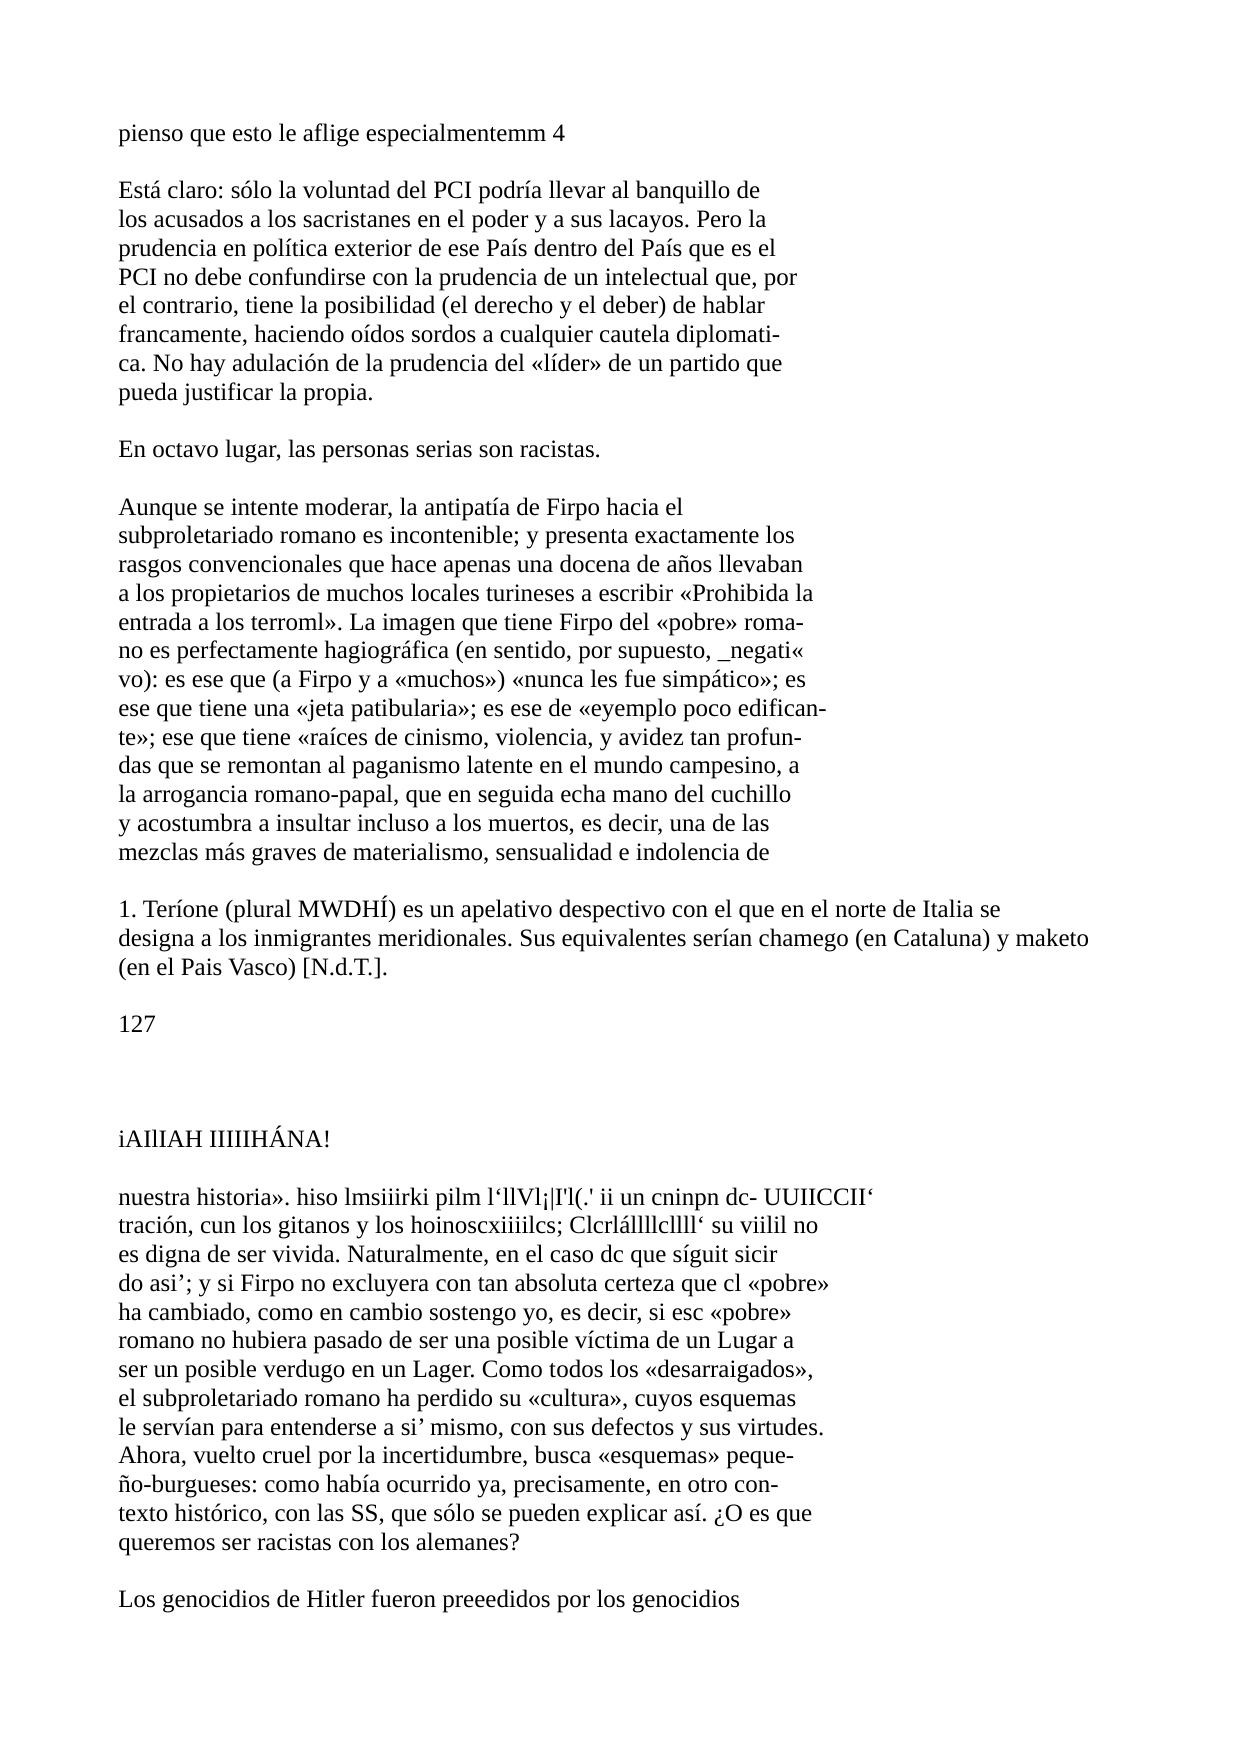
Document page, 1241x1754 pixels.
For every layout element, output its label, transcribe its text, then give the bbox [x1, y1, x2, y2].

text los acusados a los sacristanes en el poder y a sus lacayos. Pero la [118, 204, 1122, 233]
text te»; ese que tiene «raíces de cinismo, violencia, y avidez tan profun- [118, 722, 1122, 751]
text es digna de ser vivida. Naturalmente, en el caso dc que síguit sicir [118, 1239, 1122, 1268]
text texto histórico, con las SS, que sólo se pueden explicar así. ¿O es que [118, 1498, 1122, 1527]
text no es perfectamente hagiográfica (en sentido, por supuesto, _negati« [118, 636, 1122, 664]
text ha cambiado, como en cambio sostengo yo, es decir, si esc «pobre» [118, 1297, 1122, 1326]
text En octavo lugar, las personas serias son racistas. [118, 434, 1122, 463]
text queremos ser racistas con los alemanes? [118, 1527, 1122, 1556]
text la arrogancia romano-papal, que en seguida echa mano del cuchillo [118, 779, 1122, 808]
text do asi’; y si Firpo no excluyera con tan absoluta certeza que cl «pobre» [118, 1268, 1122, 1297]
text mezclas más graves de materialismo, sensualidad e indolencia de [118, 837, 1122, 866]
text rasgos convencionales que hace apenas una docena de años llevaban [118, 549, 1122, 578]
text Está claro: sólo la voluntad del PCI podría llevar al banquillo de [118, 176, 1122, 204]
text Ahora, vuelto cruel por la incertidumbre, busca «esquemas» peque- [118, 1441, 1122, 1469]
text nuestra historia». hiso lmsiiirki pilm l‘llVl¡|I'l(.' ii un cninpn dc- UUIICCII‘ [118, 1182, 1122, 1211]
text tración, cun los gitanos y los hoinoscxiiiilcs; Clcrlállllcllll‘ su viilil no [118, 1211, 1122, 1239]
text Los genocidios de Hitler fueron preeedidos por los genocidios [118, 1584, 1122, 1613]
text das que se remontan al paganismo latente en el mundo campesino, a [118, 751, 1122, 779]
text romano no hubiera pasado de ser una posible víctima de un Lugar a [118, 1326, 1122, 1354]
text (en el Pais Vasco) [N.d.T.]. [118, 952, 1122, 981]
text vo): es ese que (a Firpo y a «muchos») «nunca les fue simpático»; es [118, 664, 1122, 693]
text prudencia en política exterior de ese País dentro del País que es el [118, 233, 1122, 262]
text PCI no debe confundirse con la prudencia de un intelectual que, por [118, 262, 1122, 291]
text ca. No hay adulación de la prudencia del «líder» de un partido que [118, 348, 1122, 377]
text 127 [118, 1009, 1122, 1038]
text subproletariado romano es incontenible; y presenta exactamente los [118, 521, 1122, 549]
text pienso que esto le aflige especialmentemm 4 [118, 118, 1122, 147]
text ño-burgueses: como había ocurrido ya, precisamente, en otro con- [118, 1469, 1122, 1498]
text el contrario, tiene la posibilidad (el derecho y el deber) de hablar [118, 291, 1122, 319]
text iAIlIAH IIIIIHÁNA! [118, 1124, 1122, 1153]
text Aunque se intente moderar, la antipatía de Firpo hacia el [118, 492, 1122, 521]
text 1. Teríone (plural MWDHÍ) es un apelativo despectivo con el que en el norte de Italia se [118, 894, 1122, 923]
text le servían para entenderse a si’ mismo, con sus defectos y sus virtudes. [118, 1412, 1122, 1441]
text pueda justificar la propia. [118, 377, 1122, 406]
text francamente, haciendo oídos sordos a cualquier cautela diplomati- [118, 319, 1122, 348]
text ese que tiene una «jeta patibularia»; es ese de «eyemplo poco edifican- [118, 693, 1122, 722]
text designa a los inmigrantes meridionales. Sus equivalentes serían chamego (en Cataluna) y maketo [118, 923, 1122, 952]
text y acostumbra a insultar incluso a los muertos, es decir, una de las [118, 808, 1122, 837]
text entrada a los terroml». La imagen que tiene Firpo del «pobre» roma- [118, 607, 1122, 636]
text a los propietarios de muchos locales turineses a escribir «Prohibida la [118, 578, 1122, 607]
text el subproletariado romano ha perdido su «cultura», cuyos esquemas [118, 1383, 1122, 1412]
text ser un posible verdugo en un Lager. Como todos los «desarraigados», [118, 1354, 1122, 1383]
